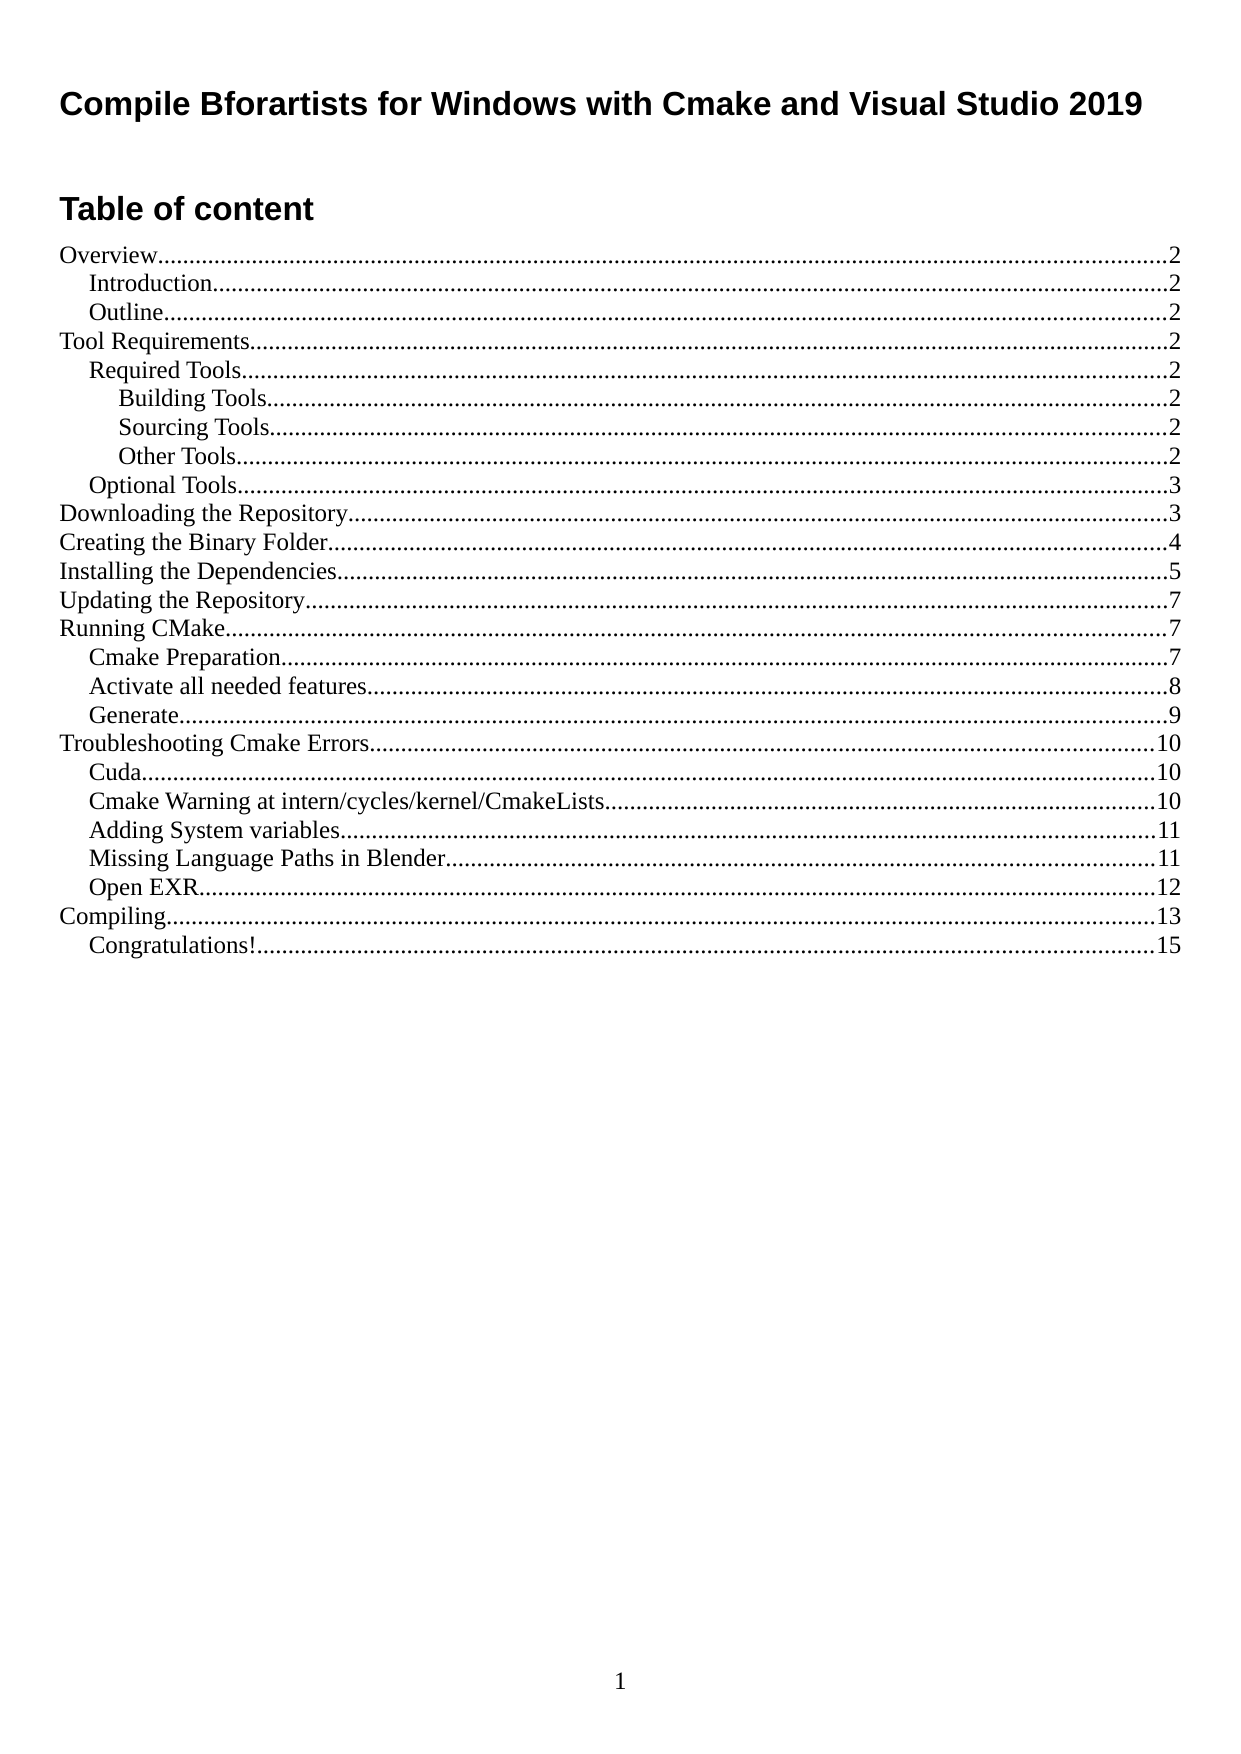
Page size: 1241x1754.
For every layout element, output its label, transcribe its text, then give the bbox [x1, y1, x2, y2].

text Cmake Warning at intern/cycles/kernel/CmakeLists 10 [88, 786, 1181, 815]
text Activate all needed features. 8 [88, 671, 1181, 700]
text Congratulations! 15 [88, 930, 1181, 958]
text Building Tools 2 [118, 383, 1181, 412]
text Tool Requirements 2 [59, 326, 1181, 355]
text Cmake Preparation 7 [88, 642, 1181, 671]
text Updating the Repository 7 [59, 585, 1181, 613]
text Troubleshooting Cmake Errors 10 [59, 728, 1181, 757]
text Creating the Binary Folder 4 [59, 527, 1181, 556]
text Compiling 13 [59, 901, 1181, 930]
text Downloading the Repository 3 [59, 498, 1181, 527]
text Other Tools 2 [118, 441, 1181, 470]
text Running CMake 7 [59, 613, 1181, 642]
text Missing Language Paths in Blender 11 [88, 843, 1181, 872]
text Sourcing Tools 2 [118, 412, 1181, 441]
text Cuda 10 [88, 757, 1181, 786]
text Open EXR 12 [88, 872, 1181, 901]
text Required Tools 2 [88, 355, 1181, 383]
text Optional Tools 3 [88, 470, 1181, 498]
text Outline 2 [88, 297, 1181, 326]
text Introduction 2 [88, 268, 1181, 297]
subtitle Compile Bforartists for Windows with Cmake and Visual Studio 2019 [59, 84, 1181, 122]
text Generate 9 [88, 700, 1181, 728]
text Installing the Dependencies 5 [59, 556, 1181, 585]
subtitle Table of content [59, 189, 1181, 227]
text Overview 2 [59, 240, 1181, 268]
text Adding System variables 11 [88, 815, 1181, 843]
